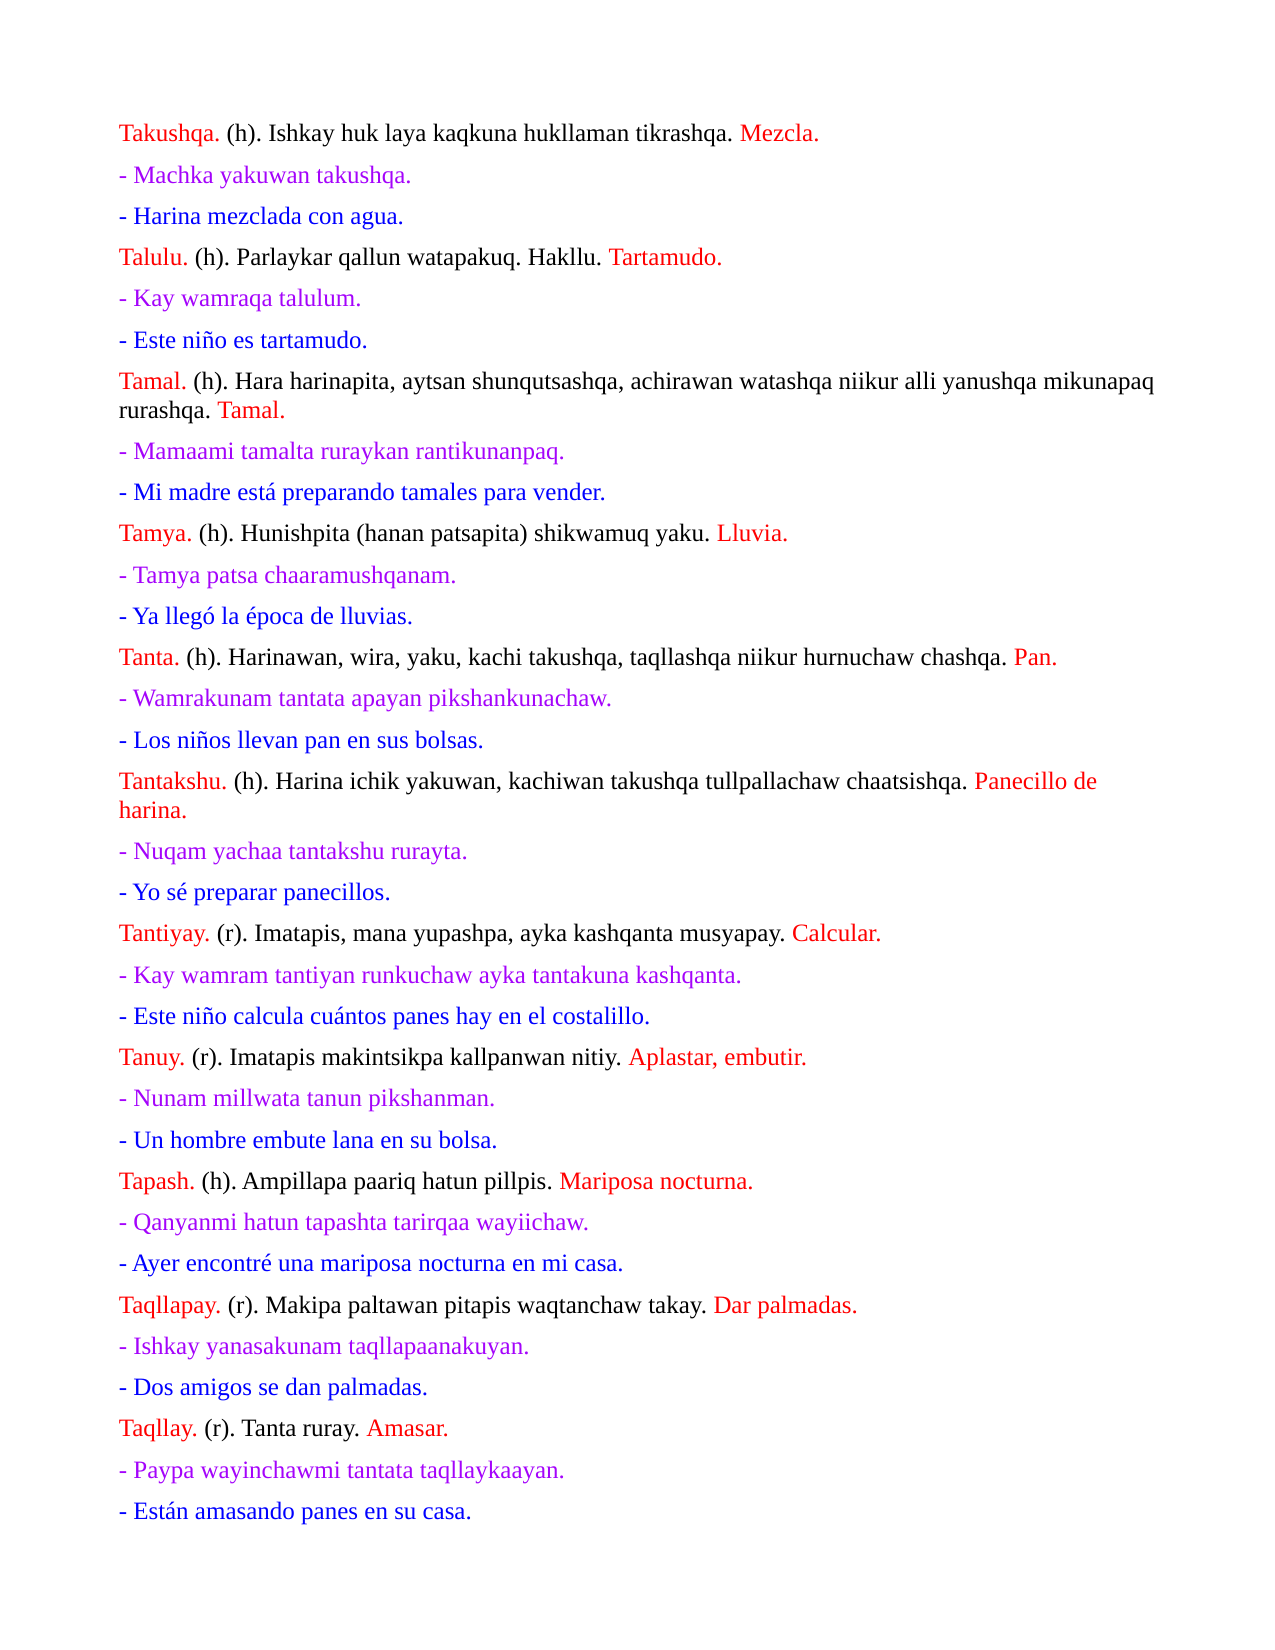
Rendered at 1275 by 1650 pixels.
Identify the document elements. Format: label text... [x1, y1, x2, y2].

text - Machka yakuwan takushqa. [118, 160, 1156, 188]
text - Wamrakunam tantata apayan pikshankunachaw. [118, 683, 1156, 712]
text - Harina mezclada con agua. [118, 201, 1156, 230]
text - Nunam millwata tanun pikshanman. [118, 1083, 1156, 1112]
text - Nuqam yachaa tantakshu rurayta. [118, 836, 1156, 865]
text - Los niños llevan pan en sus bolsas. [118, 725, 1156, 753]
text - Ayer encontré una mariposa nocturna en mi casa. [118, 1248, 1156, 1277]
text - Yo sé preparar panecillos. [118, 877, 1156, 906]
text - Qanyanmi hatun tapashta tarirqaa wayiichaw. [118, 1207, 1156, 1236]
text Tapash. (h). Ampillapa paariq hatun pillpis. Mariposa nocturna. [118, 1166, 1156, 1195]
text Taqllay. (r). Tanta ruray. Amasar. [118, 1413, 1156, 1442]
text Talulu. (h). Parlaykar qallun watapakuq. Hakllu. Tartamudo. [118, 242, 1156, 271]
text - Ya llegó la época de lluvias. [118, 601, 1156, 630]
text Tamal. (h). Hara harinapita, aytsan shunqutsashqa, achirawan watashqa niikur alli yanushqa mikunapaq rurashqa. Tamal. [118, 366, 1156, 423]
text Takushqa. (h). Ishkay huk laya kaqkuna hukllaman tikrashqa. Mezcla. [118, 118, 1156, 147]
text - Kay wamraqa talulum. [118, 283, 1156, 312]
text Taqllapay. (r). Makipa paltawan pitapis waqtanchaw takay. Dar palmadas. [118, 1290, 1156, 1318]
text - Un hombre embute lana en su bolsa. [118, 1125, 1156, 1153]
text - Dos amigos se dan palmadas. [118, 1372, 1156, 1401]
text - Este niño es tartamudo. [118, 325, 1156, 353]
text Tantiyay. (r). Imatapis, mana yupashpa, ayka kashqanta musyapay. Calcular. [118, 918, 1156, 947]
text - Kay wamram tantiyan runkuchaw ayka tantakuna kashqanta. [118, 960, 1156, 988]
text - Ishkay yanasakunam taqllapaanakuyan. [118, 1331, 1156, 1360]
text - Están amasando panes en su casa. [118, 1496, 1156, 1525]
text Tamya. (h). Hunishpita (hanan patsapita) shikwamuq yaku. Lluvia. [118, 518, 1156, 547]
text Tanta. (h). Harinawan, wira, yaku, kachi takushqa, taqllashqa niikur hurnuchaw chashqa. Pan. [118, 642, 1156, 671]
text - Paypa wayinchawmi tantata taqllaykaayan. [118, 1455, 1156, 1483]
text Tantakshu. (h). Harina ichik yakuwan, kachiwan takushqa tullpallachaw chaatsishqa. Panecillo de harina. [118, 766, 1156, 823]
text - Mamaami tamalta ruraykan rantikunanpaq. [118, 436, 1156, 465]
text - Este niño calcula cuántos panes hay en el costalillo. [118, 1001, 1156, 1030]
text Tanuy. (r). Imatapis makintsikpa kallpanwan nitiy. Aplastar, embutir. [118, 1042, 1156, 1071]
text - Tamya patsa chaaramushqanam. [118, 560, 1156, 588]
text - Mi madre está preparando tamales para vender. [118, 477, 1156, 506]
